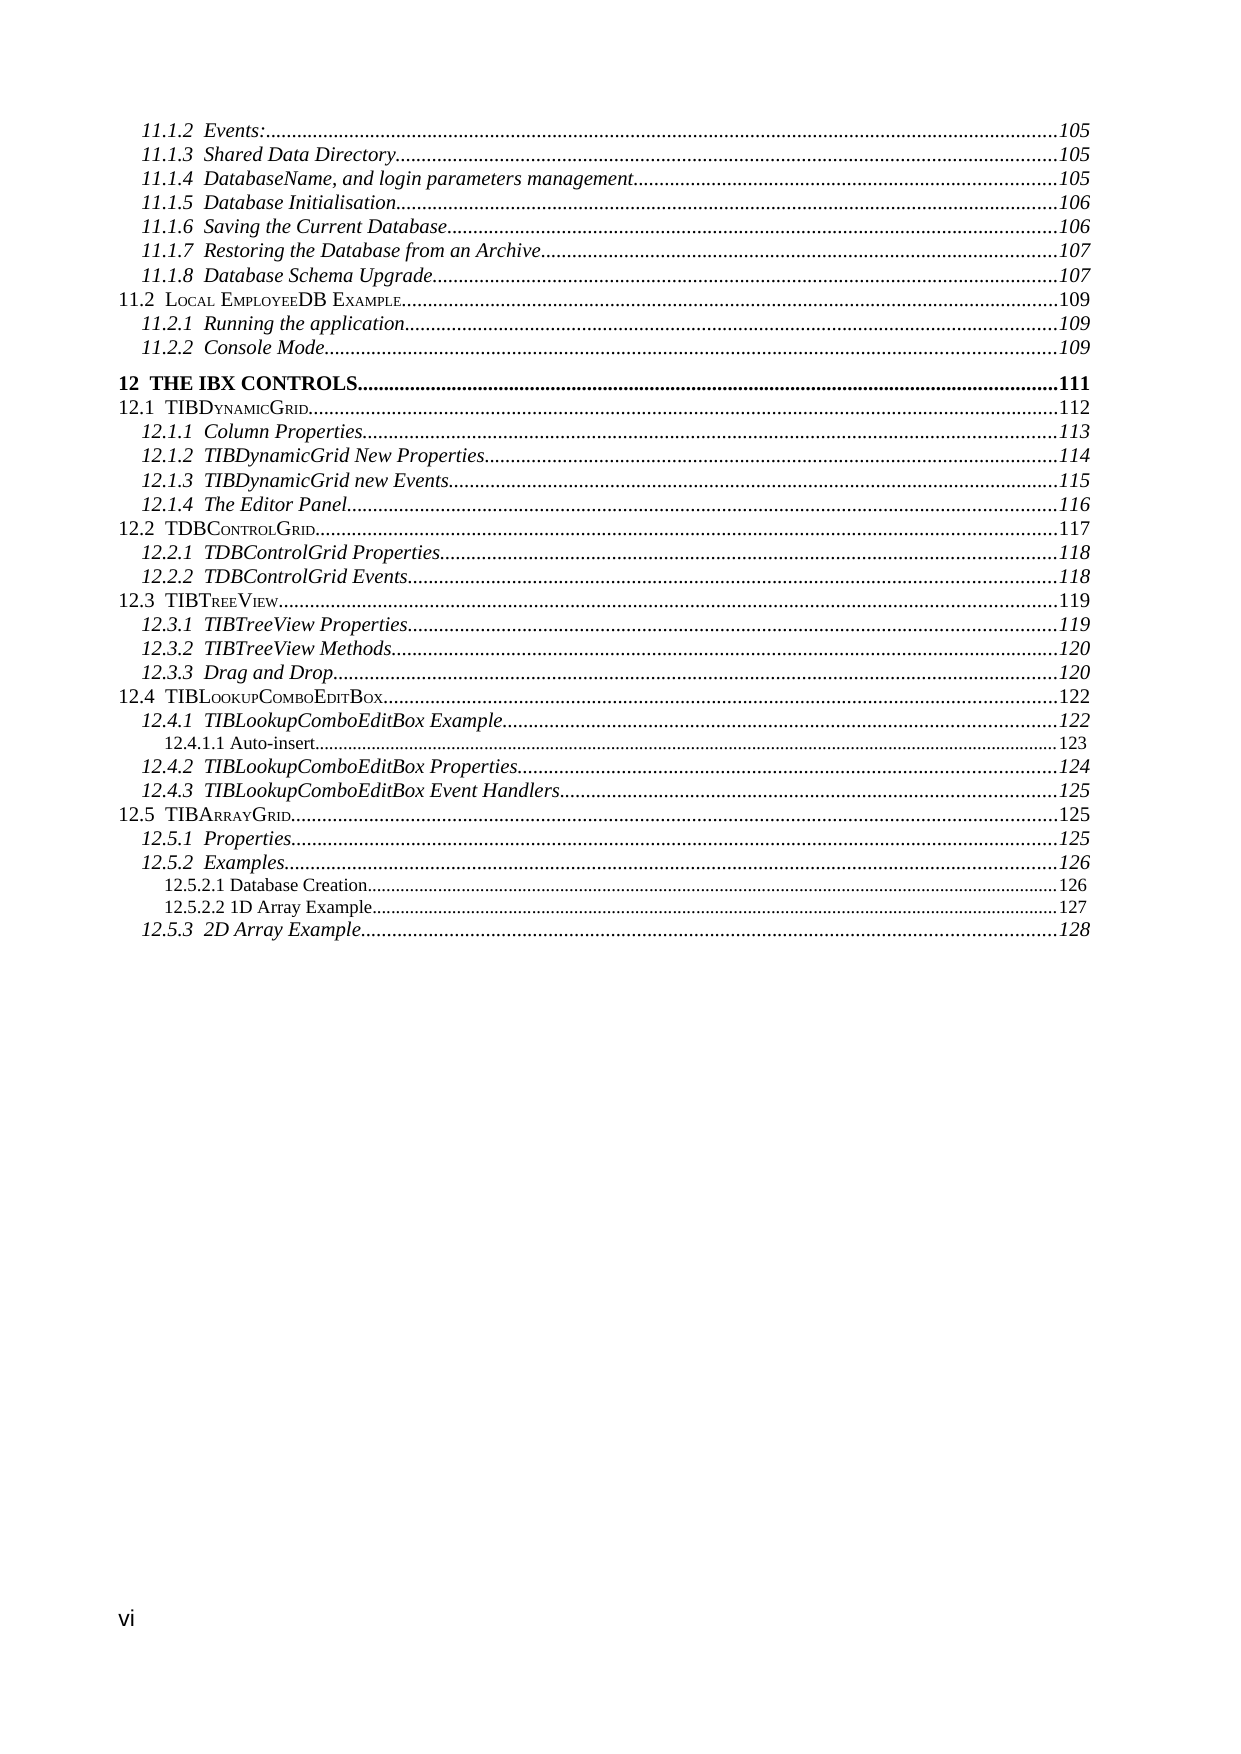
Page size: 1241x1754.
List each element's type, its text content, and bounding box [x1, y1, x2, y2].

text 12 The IBX Controls 111 [118, 371, 1122, 395]
text 12.1.1 Column Properties 113 [141, 419, 1122, 443]
text 11.2.1 Running the application 109 [141, 311, 1122, 335]
text 12.4 TIBLookupComboEditBox 122 [118, 684, 1122, 708]
text 11.1.5 Database Initialisation 106 [141, 190, 1122, 214]
text 12.1.3 TIBDynamicGrid new Events 115 [141, 467, 1122, 492]
text 11.1.3 Shared Data Directory 105 [141, 142, 1122, 166]
text 12.1.4 The Editor Panel 116 [141, 492, 1122, 516]
text 11.1.6 Saving the Current Database 106 [141, 214, 1122, 238]
text 12.3.3 Drag and Drop 120 [141, 660, 1122, 684]
text 12.2.1 TDBControlGrid Properties 118 [141, 540, 1122, 564]
text 11.1.4 DatabaseName, and login parameters management 105 [141, 166, 1122, 190]
text 12.2 TDBControlGrid 117 [118, 516, 1122, 540]
text 11.2.2 Console Mode 109 [141, 335, 1122, 359]
text 11.1.2 Events: 105 [141, 118, 1122, 142]
text 12.4.2 TIBLookupComboEditBox Properties 124 [141, 754, 1122, 778]
text 12.5.2.1 Database Creation 126 [164, 874, 1122, 896]
text 12.4.3 TIBLookupComboEditBox Event Handlers 125 [141, 778, 1122, 802]
text 11.1.8 Database Schema Upgrade 107 [141, 262, 1122, 287]
text 11.2 Local EmployeeDB Example 109 [118, 287, 1122, 311]
text 12.5.2.2 1D Array Example 127 [164, 896, 1122, 917]
text 12.3.2 TIBTreeView Methods 120 [141, 636, 1122, 660]
text 12.5 TIBArrayGrid 125 [118, 802, 1122, 826]
text 12.4.1 TIBLookupComboEditBox Example 122 [141, 708, 1122, 732]
text 12.5.1 Properties 125 [141, 826, 1122, 850]
text 12.4.1.1 Auto-insert 123 [164, 732, 1122, 754]
text 12.1 TIBDynamicGrid 112 [118, 395, 1122, 419]
text 12.1.2 TIBDynamicGrid New Properties 114 [141, 443, 1122, 467]
text 12.5.3 2D Array Example 128 [141, 917, 1122, 941]
text 12.3.1 TIBTreeView Properties 119 [141, 612, 1122, 636]
text 11.1.7 Restoring the Database from an Archive 107 [141, 238, 1122, 262]
text 12.3 TIBTreeView 119 [118, 588, 1122, 612]
text 12.5.2 Examples 126 [141, 850, 1122, 874]
text 12.2.2 TDBControlGrid Events 118 [141, 564, 1122, 588]
